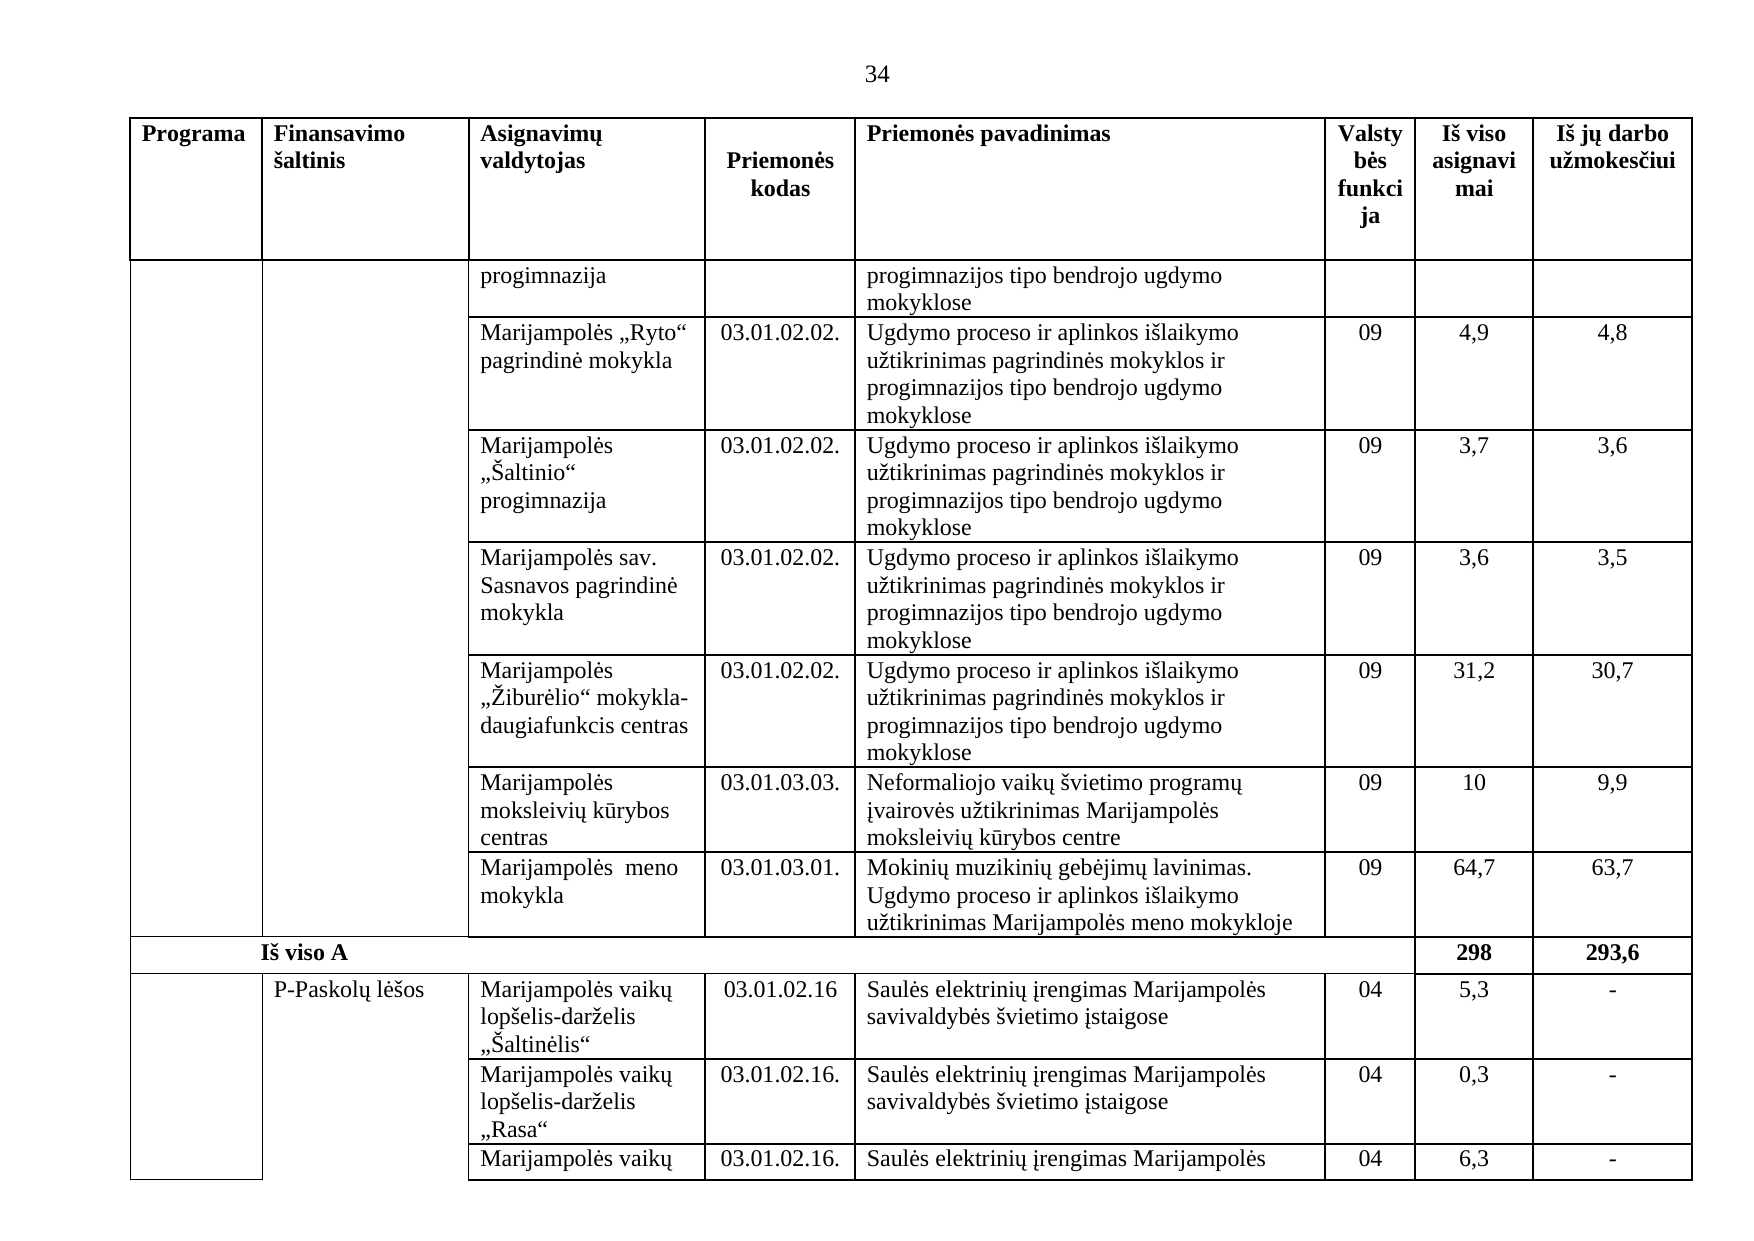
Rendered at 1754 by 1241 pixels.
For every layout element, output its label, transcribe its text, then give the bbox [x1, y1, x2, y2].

table_cell [131, 316, 262, 936]
table_cell 30,7 [1534, 656, 1691, 766]
table_header Priemonės pavadinimas [856, 119, 1324, 229]
table_cell progimnazija [469, 261, 704, 316]
table_cell [470, 229, 704, 259]
table_cell 03.01.03.03. [706, 768, 854, 851]
table_header Finansavimo šaltinis [263, 119, 468, 229]
table_cell P-Paskolų lėšos [263, 974, 468, 1179]
table_cell [1534, 261, 1691, 316]
table_cell 03.01.02.02. [706, 543, 854, 653]
table_cell 03.01.02.16 [706, 974, 854, 1057]
table_cell Ugdymo proceso ir aplinkos išlaikymo užtikrinimas pagrindinės mokyklos ir progimnazijos tipo bendrojo ugdymo mokyklose [856, 318, 1324, 428]
table_cell 09 [1326, 543, 1414, 653]
table_cell - [1534, 975, 1691, 1057]
table_cell 10 [1416, 768, 1532, 851]
table_cell 09 [1326, 656, 1414, 766]
table_cell 3,6 [1416, 543, 1532, 653]
table_cell Neformaliojo vaikų švietimo programų įvairovės užtikrinimas Marijampolės moksleivių kūrybos centre [856, 768, 1324, 851]
table_header Valstybės funkcija [1326, 119, 1414, 229]
table_cell 09 [1326, 318, 1414, 428]
table_cell 03.01.02.16. [706, 1145, 854, 1179]
table_cell 04 [1326, 1060, 1414, 1142]
table_header Priemonės kodas [706, 119, 854, 229]
table_cell 0,3 [1416, 1060, 1532, 1142]
table_cell 3,6 [1534, 431, 1691, 541]
table_cell 03.01.02.02. [706, 431, 854, 541]
table_cell 5,3 [1416, 975, 1532, 1057]
table_cell 6,3 [1416, 1145, 1532, 1179]
table_cell - [1534, 1060, 1691, 1142]
table_cell Marijampolės „Ryto“ pagrindinė mokykla [469, 318, 704, 428]
table_cell 09 [1326, 431, 1414, 541]
table_cell [263, 316, 468, 936]
table_cell 03.01.03.01. [706, 853, 854, 936]
table_cell 04 [1326, 974, 1414, 1057]
table_header Iš viso asignavimai [1416, 119, 1532, 259]
table_cell Marijampolės vaikų lopšelis-darželis „Šaltinėlis“ [469, 974, 704, 1057]
table_cell Iš viso A [131, 937, 1414, 973]
table_cell [131, 974, 262, 1179]
table_cell Marijampolės meno mokykla [469, 853, 704, 936]
table_cell 9,9 [1534, 768, 1691, 851]
table_cell Marijampolės vaikų lopšelis-darželis „Rasa“ [469, 1060, 704, 1142]
table_cell Marijampolės „Šaltinio“ progimnazija [469, 431, 704, 541]
table_cell [263, 261, 468, 316]
table_cell 4,8 [1534, 318, 1691, 428]
table_cell Saulės elektrinių įrengimas Marijampolės savivaldybės švietimo įstaigose [856, 1060, 1324, 1142]
table_cell Marijampolės sav. Sasnavos pagrindinė mokykla [469, 543, 704, 653]
table_cell [263, 229, 468, 259]
table_cell [131, 261, 262, 316]
table_cell 09 [1326, 768, 1414, 851]
table_cell progimnazijos tipo bendrojo ugdymo mokyklose [856, 261, 1324, 316]
table_cell Marijampolės „Žiburėlio“ mokykla-daugiafunkcis centras [469, 656, 704, 766]
table_cell Marijampolės moksleivių kūrybos centras [469, 768, 704, 851]
table_cell [1326, 229, 1414, 259]
table_cell [706, 229, 854, 259]
table_cell 3,5 [1534, 543, 1691, 653]
table_cell 09 [1326, 853, 1414, 936]
table_cell [1326, 261, 1414, 316]
table_cell - [1534, 1145, 1691, 1179]
table_cell 4,9 [1416, 318, 1532, 428]
table_cell 03.01.02.02. [706, 318, 854, 428]
table_cell 04 [1326, 1145, 1414, 1179]
table_cell Mokinių muzikinių gebėjimų lavinimas. Ugdymo proceso ir aplinkos išlaikymo užtikrinimas Marijampolės meno mokykloje [856, 853, 1324, 936]
table_cell [131, 229, 261, 259]
table_header Iš jų darbo užmokesčiui [1534, 119, 1691, 259]
table_cell 3,7 [1416, 431, 1532, 541]
table_cell Saulės elektrinių įrengimas Marijampolės savivaldybės švietimo įstaigose [856, 974, 1324, 1057]
table_cell Ugdymo proceso ir aplinkos išlaikymo užtikrinimas pagrindinės mokyklos ir progimnazijos tipo bendrojo ugdymo mokyklose [856, 431, 1324, 541]
table_cell 64,7 [1416, 853, 1532, 936]
table_cell 298 [1416, 938, 1532, 973]
table_cell Ugdymo proceso ir aplinkos išlaikymo užtikrinimas pagrindinės mokyklos ir progimnazijos tipo bendrojo ugdymo mokyklose [856, 656, 1324, 766]
table_header Programa [131, 119, 261, 229]
table_cell [856, 229, 1324, 259]
table_cell 03.01.02.16. [706, 1060, 854, 1142]
table_cell [706, 261, 854, 316]
table_cell 31,2 [1416, 656, 1532, 766]
table_header Asignavimų valdytojas [470, 119, 704, 229]
table_cell Marijampolės vaikų [469, 1145, 704, 1179]
table_cell 03.01.02.02. [706, 656, 854, 766]
table_cell Saulės elektrinių įrengimas Marijampolės [856, 1145, 1324, 1179]
table_cell Ugdymo proceso ir aplinkos išlaikymo užtikrinimas pagrindinės mokyklos ir progimnazijos tipo bendrojo ugdymo mokyklose [856, 543, 1324, 653]
table_cell 293,6 [1534, 938, 1691, 973]
table_cell [1416, 261, 1532, 316]
table_cell 63,7 [1534, 853, 1691, 936]
